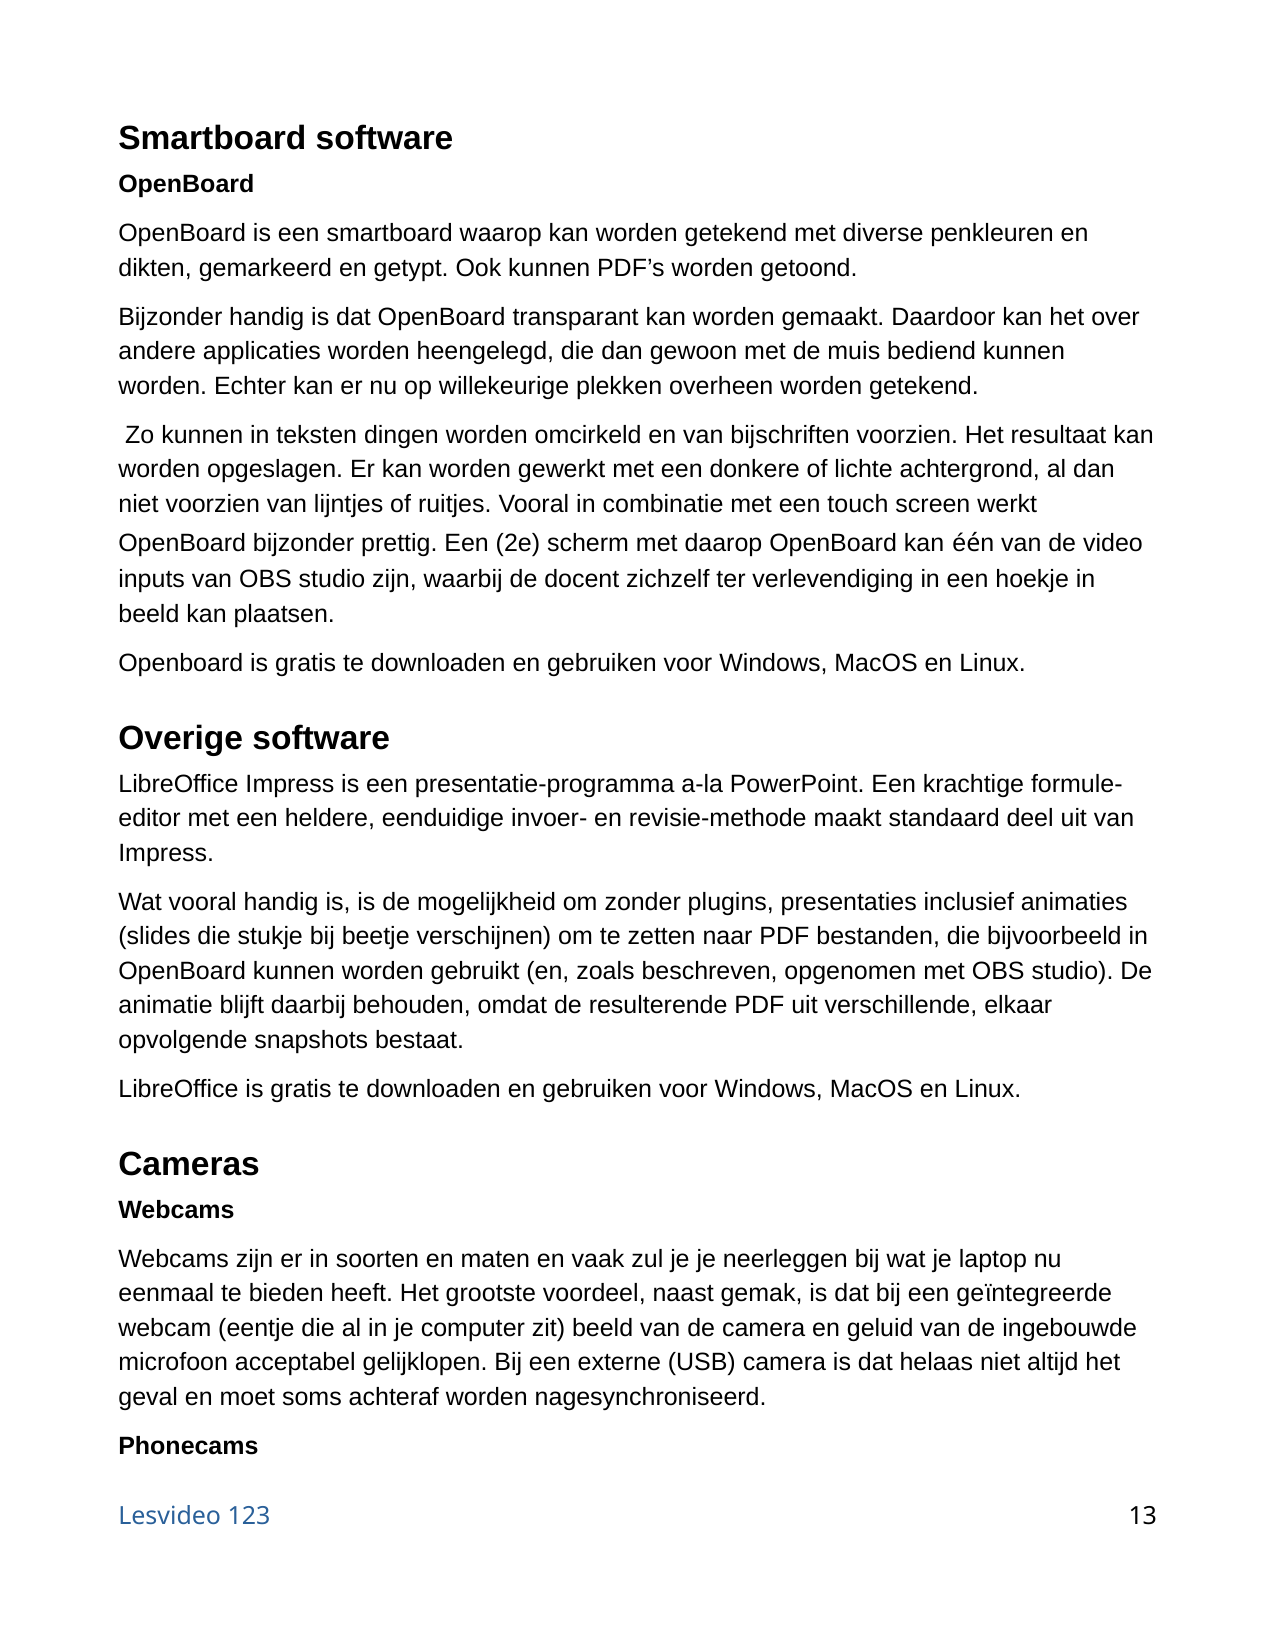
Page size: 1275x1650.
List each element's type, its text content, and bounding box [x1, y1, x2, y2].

text OpenBoard [118, 169, 1157, 198]
subtitle Overige software [118, 718, 1157, 756]
text Phonecams [118, 1431, 1157, 1459]
subtitle Cameras [118, 1144, 1157, 1182]
subtitle Smartboard software [118, 118, 1157, 157]
text Openboard is gratis te downloaden en gebruiken voor Windows, MacOS en Linux. [118, 648, 1157, 676]
text LibreOffice is gratis te downloaden en gebruiken voor Windows, MacOS en Linux. [118, 1074, 1157, 1102]
text OpenBoard is een smartboard waarop kan worden getekend met diverse penkleuren en dikten, gemarkeerd en getypt. Ook kunnen PDF’s worden getoond. [118, 218, 1157, 282]
text Bijzonder handig is dat OpenBoard transparant kan worden gemaakt. Daardoor kan het over andere applicaties worden heengelegd, die dan gewoon met de muis bediend kunnen worden. Echter kan er nu op willekeurige plekken overheen worden getekend. [118, 302, 1157, 399]
text Zo kunnen in teksten dingen worden omcirkeld en van bijschriften voorzien. Het resultaat kan worden opgeslagen. Er kan worden gewerkt met een donkere of lichte achtergrond, al dan niet voorzien van lijntjes of ruitjes. Vooral in combinatie met een touch screen werkt OpenBoard bijzonder prettig. Een (2e) scherm met daarop OpenBoard kan één van de video inputs van OBS studio zijn, waarbij de docent zichzelf ter verlevendiging in een hoekje in beeld kan plaatsen. [118, 420, 1157, 627]
text Webcams zijn er in soorten en maten en vaak zul je je neerleggen bij wat je laptop nu eenmaal te bieden heeft. Het grootste voordeel, naast gemak, is dat bij een geϊntegreerde webcam (eentje die al in je computer zit) beeld van de camera en geluid van de ingebouwde microfoon acceptabel gelijklopen. Bij een externe (USB) camera is dat helaas niet altijd het geval en moet soms achteraf worden nagesynchroniseerd. [118, 1244, 1157, 1411]
text LibreOffice Impress is een presentatie-programma a-la PowerPoint. Een krachtige formule-editor met een heldere, eenduidige invoer- en revisie-methode maakt standaard deel uit van Impress. [118, 769, 1157, 866]
text Wat vooral handig is, is de mogelijkheid om zonder plugins, presentaties inclusief animaties (slides die stukje bij beetje verschijnen) om te zetten naar PDF bestanden, die bijvoorbeeld in OpenBoard kunnen worden gebruikt (en, zoals beschreven, opgenomen met OBS studio). De animatie blijft daarbij behouden, omdat de resulterende PDF uit verschillende, elkaar opvolgende snapshots bestaat. [118, 887, 1157, 1053]
text Webcams [118, 1195, 1157, 1223]
